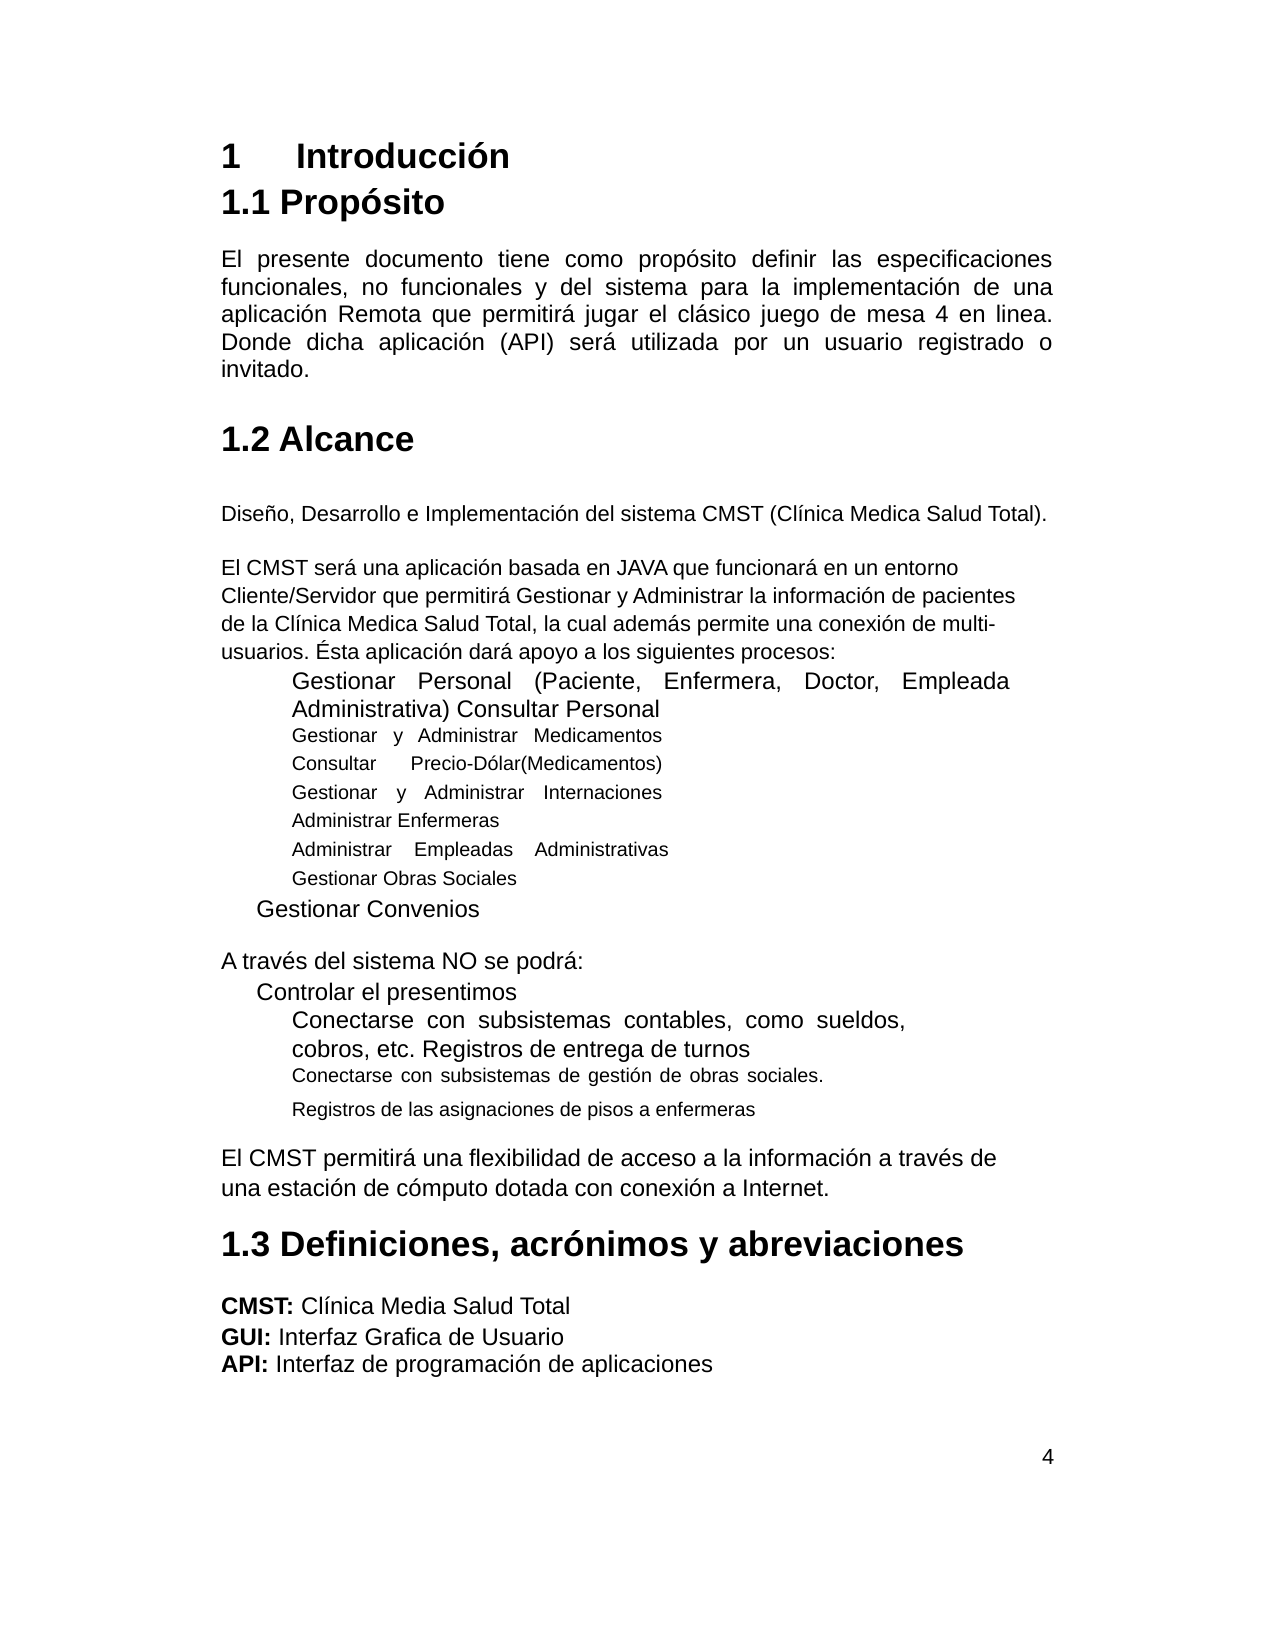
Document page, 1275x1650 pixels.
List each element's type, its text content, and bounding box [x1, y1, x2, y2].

text 1.2 Alcance [221, 418, 1054, 459]
text 4 [1042, 1461, 1054, 1469]
text Controlar el presentimos [256, 978, 1054, 1005]
text El CMST permitirá una flexibilidad de acceso a la información a través de una estación de cómputo dotada con conexión a Internet. [221, 1144, 1042, 1202]
text El CMST será una aplicación basada en JAVA que funcionará en un entorno Cliente/Servidor que permitirá Gestionar y Administrar la información de pacientes de la Clínica Medica Salud Total, la cual además permite una conexión de multi-usuarios. Ésta aplicación dará apoyo a los siguientes procesos: [221, 555, 1037, 664]
text Conectarse con subsistemas contables, como sueldos, cobros, etc. Registros de entrega de turnos [292, 1006, 906, 1063]
text Diseño, Desarrollo e Implementación del sistema CMST (Clínica Medica Salud Total). [221, 501, 1054, 526]
text 1.1 Propósito [221, 181, 1054, 222]
text GUI: Interfaz Grafica de Usuario [221, 1323, 1054, 1350]
text Conectarse con subsistemas de gestión de obras sociales. Registros de las asignaciones de pisos a enfermeras [292, 1064, 825, 1121]
text 1 Introducción [221, 135, 1054, 176]
text API: Interfaz de programación de aplicaciones [221, 1350, 1054, 1378]
text 4 [1045, 1451, 1050, 1459]
text Gestionar Convenios [256, 895, 1054, 922]
text A través del sistema NO se podrá: [221, 947, 1054, 975]
text CMST: Clínica Media Salud Total [221, 1292, 1054, 1320]
text Administrar Empleadas Administrativas Gestionar Obras Sociales [292, 838, 669, 889]
text 1.3 Definiciones, acrónimos y abreviaciones [221, 1223, 1054, 1264]
text Gestionar y Administrar Medicamentos Consultar Precio-Dólar(Medicamentos) Gestionar y Administrar Internaciones Administrar Enfermeras [292, 724, 662, 832]
text Gestionar Personal (Paciente, Enfermera, Doctor, Empleada Administrativa) Consultar Personal [292, 667, 1010, 723]
text 4 [1042, 1444, 1054, 1459]
text El presente documento tiene como propósito definir las especificaciones funcionales, no funcionales y del sistema para la implementación de una aplicación Remota que permitirá jugar el clásico juego de mesa 4 en linea. Donde dicha aplicación (API) será utilizada por un usuario registrado o invitado. [221, 245, 1054, 383]
